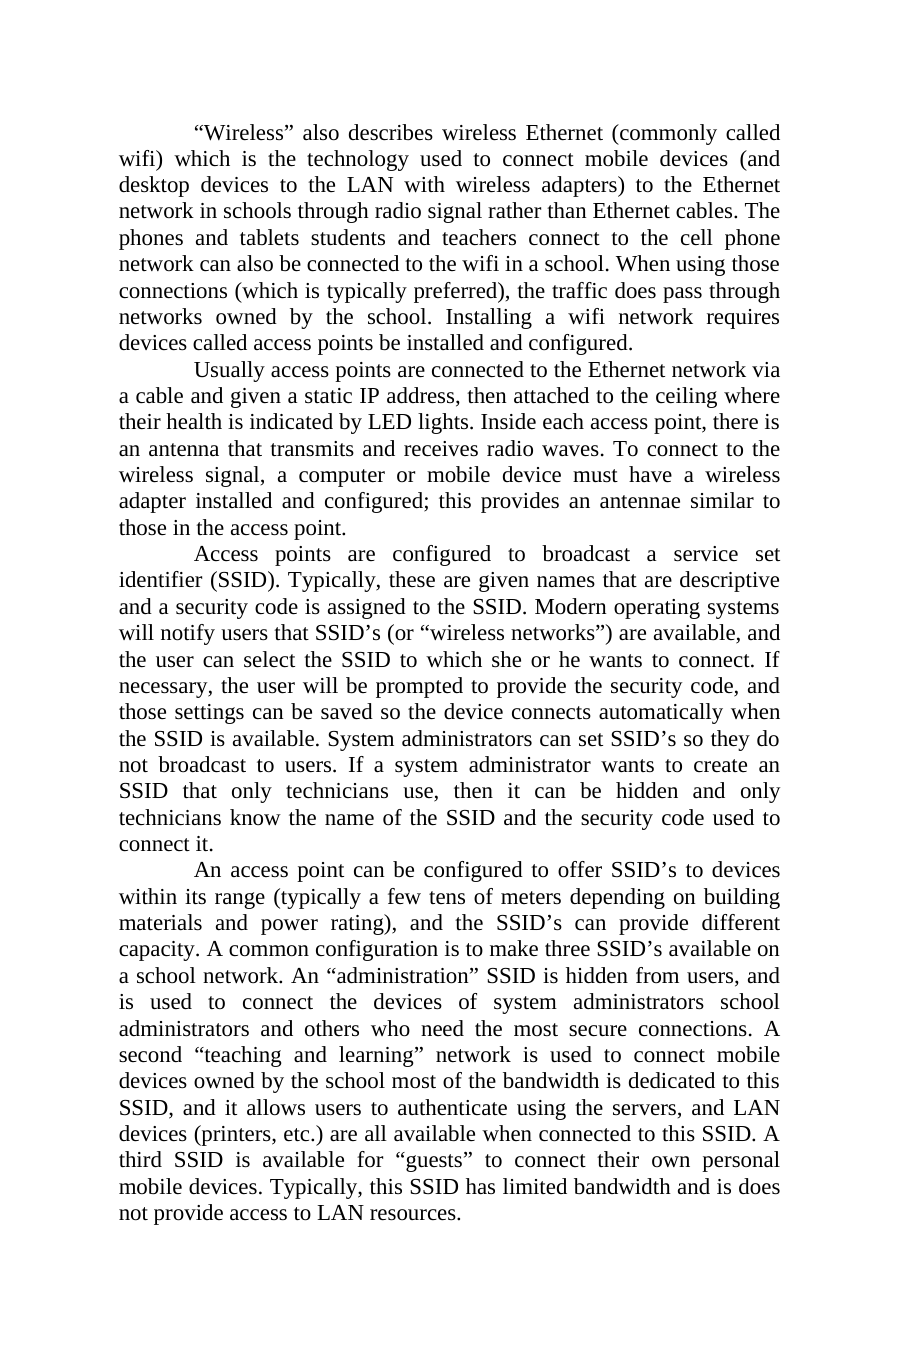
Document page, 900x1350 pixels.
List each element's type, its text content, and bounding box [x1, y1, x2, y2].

text An access point can be configured to offer SSID’s to devices within its range (typically a few tens of meters depending on building materials and power rating), and the SSID’s can provide different capacity. A common configuration is to make three SSID’s available on a school network. An “administration” SSID is hidden from users, and is used to connect the devices of system administrators school administrators and others who need the most secure connections. A second “teaching and learning” network is used to connect mobile devices owned by the school most of the bandwidth is dedicated to this SSID, and it allows users to authenticate using the servers, and LAN devices (printers, etc.) are all available when connected to this SSID. A third SSID is available for “guests” to connect their own personal mobile devices. Typically, this SSID has limited bandwidth and is does not provide access to LAN resources. [118, 856, 781, 1225]
text “Wireless” also describes wireless Ethernet (commonly called wifi) which is the technology used to connect mobile devices (and desktop devices to the LAN with wireless adapters) to the Ethernet network in schools through radio signal rather than Ethernet cables. The phones and tablets students and teachers connect to the cell phone network can also be connected to the wifi in a school. When using those connections (which is typically preferred), the traffic does pass through networks owned by the school. Installing a wifi network requires devices called access points be installed and configured. [118, 118, 781, 356]
text Access points are configured to broadcast a service set identifier (SSID). Typically, these are given names that are descriptive and a security code is assigned to the SSID. Modern operating systems will notify users that SSID’s (or “wireless networks”) are available, and the user can select the SSID to which she or he wants to connect. If necessary, the user will be prompted to provide the security code, and those settings can be saved so the device connects automatically when the SSID is available. System administrators can set SSID’s so they do not broadcast to users. If a system administrator wants to create an SSID that only technicians use, then it can be hidden and only technicians know the name of the SSID and the security code used to connect it. [118, 540, 781, 856]
text Usually access points are connected to the Ethernet network via a cable and given a static IP address, then attached to the ceiling where their health is indicated by LED lights. Inside each access point, there is an antenna that transmits and receives radio waves. To connect to the wireless signal, a computer or mobile device must have a wireless adapter installed and configured; this provides an antennae similar to those in the access point. [118, 356, 781, 540]
